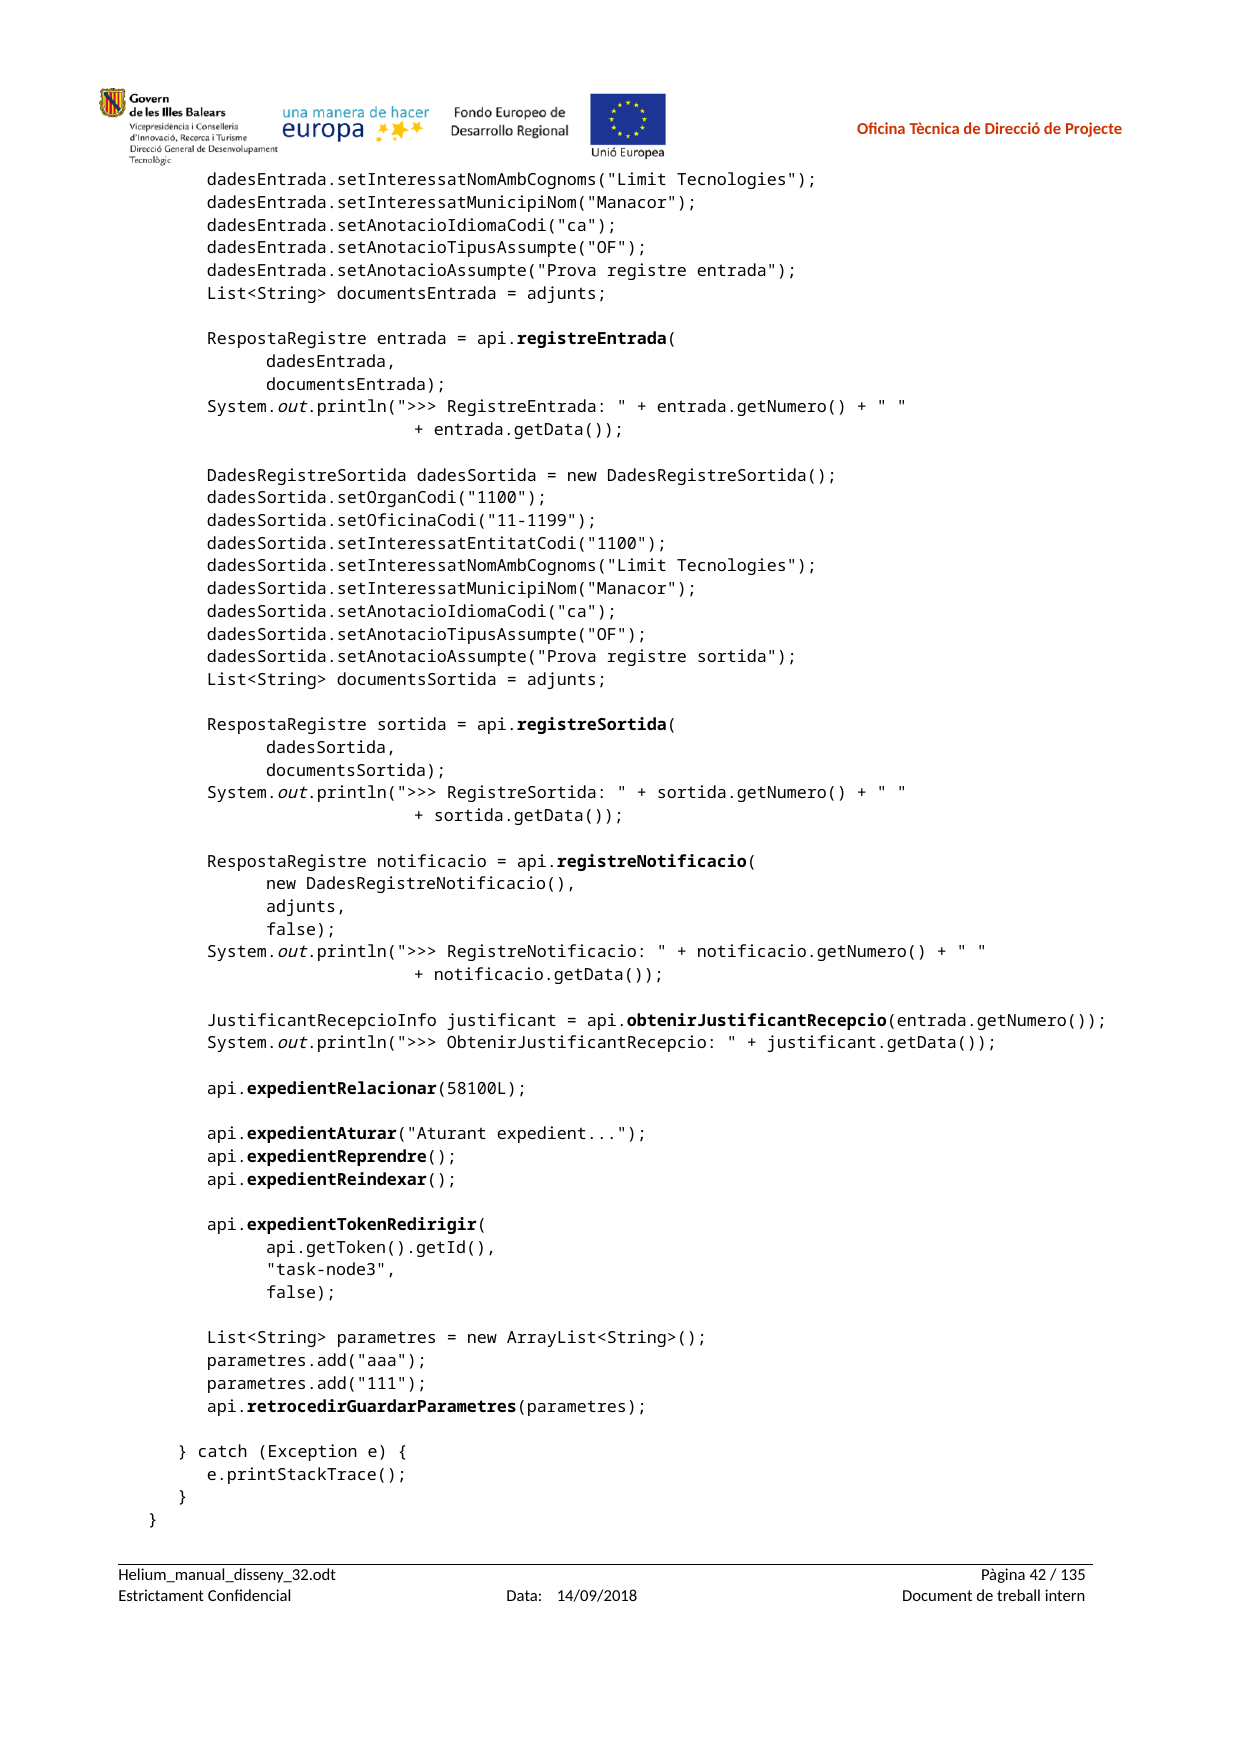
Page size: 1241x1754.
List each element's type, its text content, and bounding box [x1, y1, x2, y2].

text } [118, 1485, 1122, 1508]
text parametres.add("aaa"); [118, 1349, 1122, 1371]
text api.expedientAturar("Aturant expedient..."); [118, 1122, 1122, 1144]
text dadesSortida.setOrganCodi("1100"); [118, 486, 1122, 508]
text dadesEntrada.setAnotacioTipusAssumpte("OF"); [118, 236, 1122, 259]
text dadesEntrada.setAnotacioIdiomaCodi("ca"); [118, 213, 1122, 236]
text new DadesRegistreNotificacio(), [118, 872, 1122, 894]
text System.out.println(">>> RegistreNotificacio: " + notificacio.getNumero() + " " [118, 940, 1122, 963]
text dadesSortida.setAnotacioAssumpte("Prova registre sortida"); [118, 645, 1122, 667]
picture [99, 87, 668, 166]
text dadesSortida, [118, 736, 1122, 758]
text List<String> documentsEntrada = adjunts; [118, 281, 1122, 304]
text } catch (Exception e) { [118, 1439, 1122, 1462]
text api.expedientReprendre(); [118, 1144, 1122, 1167]
text DadesRegistreSortida dadesSortida = new DadesRegistreSortida(); [118, 463, 1122, 486]
text dadesSortida.setInteressatNomAmbCognoms("Limit Tecnologies"); [118, 554, 1122, 577]
text RespostaRegistre sortida = api.registreSortida( [118, 713, 1122, 736]
text dadesSortida.setInteressatMunicipiNom("Manacor"); [118, 577, 1122, 599]
text false); [118, 917, 1122, 940]
text + entrada.getData()); [118, 418, 1122, 440]
text RespostaRegistre notificacio = api.registreNotificacio( [118, 849, 1122, 872]
text } [118, 1508, 1122, 1530]
text System.out.println(">>> ObtenirJustificantRecepcio: " + justificant.getData()); [118, 1031, 1122, 1053]
text "task-node3", [118, 1258, 1122, 1281]
text e.printStackTrace(); [118, 1462, 1122, 1485]
text adjunts, [118, 894, 1122, 917]
text dadesSortida.setAnotacioIdiomaCodi("ca"); [118, 599, 1122, 622]
text dadesSortida.setInteressatEntitatCodi("1100"); [118, 531, 1122, 554]
text System.out.println(">>> RegistreEntrada: " + entrada.getNumero() + " " [118, 395, 1122, 418]
text + sortida.getData()); [118, 804, 1122, 826]
text documentsSortida); [118, 758, 1122, 781]
text dadesEntrada.setAnotacioAssumpte("Prova registre entrada"); [118, 259, 1122, 281]
text documentsEntrada); [118, 372, 1122, 395]
text + notificacio.getData()); [118, 963, 1122, 985]
text api.getToken().getId(), [118, 1235, 1122, 1258]
text List<String> documentsSortida = adjunts; [118, 667, 1122, 690]
text RespostaRegistre entrada = api.registreEntrada( [118, 327, 1122, 349]
text api.expedientRelacionar(58100L); [118, 1076, 1122, 1099]
text System.out.println(">>> RegistreSortida: " + sortida.getNumero() + " " [118, 781, 1122, 804]
text JustificantRecepcioInfo justificant = api.obtenirJustificantRecepcio(entrada.getNumero()); [118, 1008, 1122, 1031]
text dadesSortida.setOficinaCodi("11-1199"); [118, 508, 1122, 531]
text api.expedientTokenRedirigir( [118, 1212, 1122, 1235]
text false); [118, 1281, 1122, 1303]
text api.retrocedirGuardarParametres(parametres); [118, 1394, 1122, 1417]
text dadesEntrada.setInteressatNomAmbCognoms("Limit Tecnologies"); [118, 168, 1122, 191]
text List<String> parametres = new ArrayList<String>(); [118, 1326, 1122, 1349]
text dadesEntrada, [118, 349, 1122, 372]
text api.expedientReindexar(); [118, 1167, 1122, 1190]
text dadesSortida.setAnotacioTipusAssumpte("OF"); [118, 622, 1122, 645]
text dadesEntrada.setInteressatMunicipiNom("Manacor"); [118, 191, 1122, 213]
text parametres.add("111"); [118, 1371, 1122, 1394]
